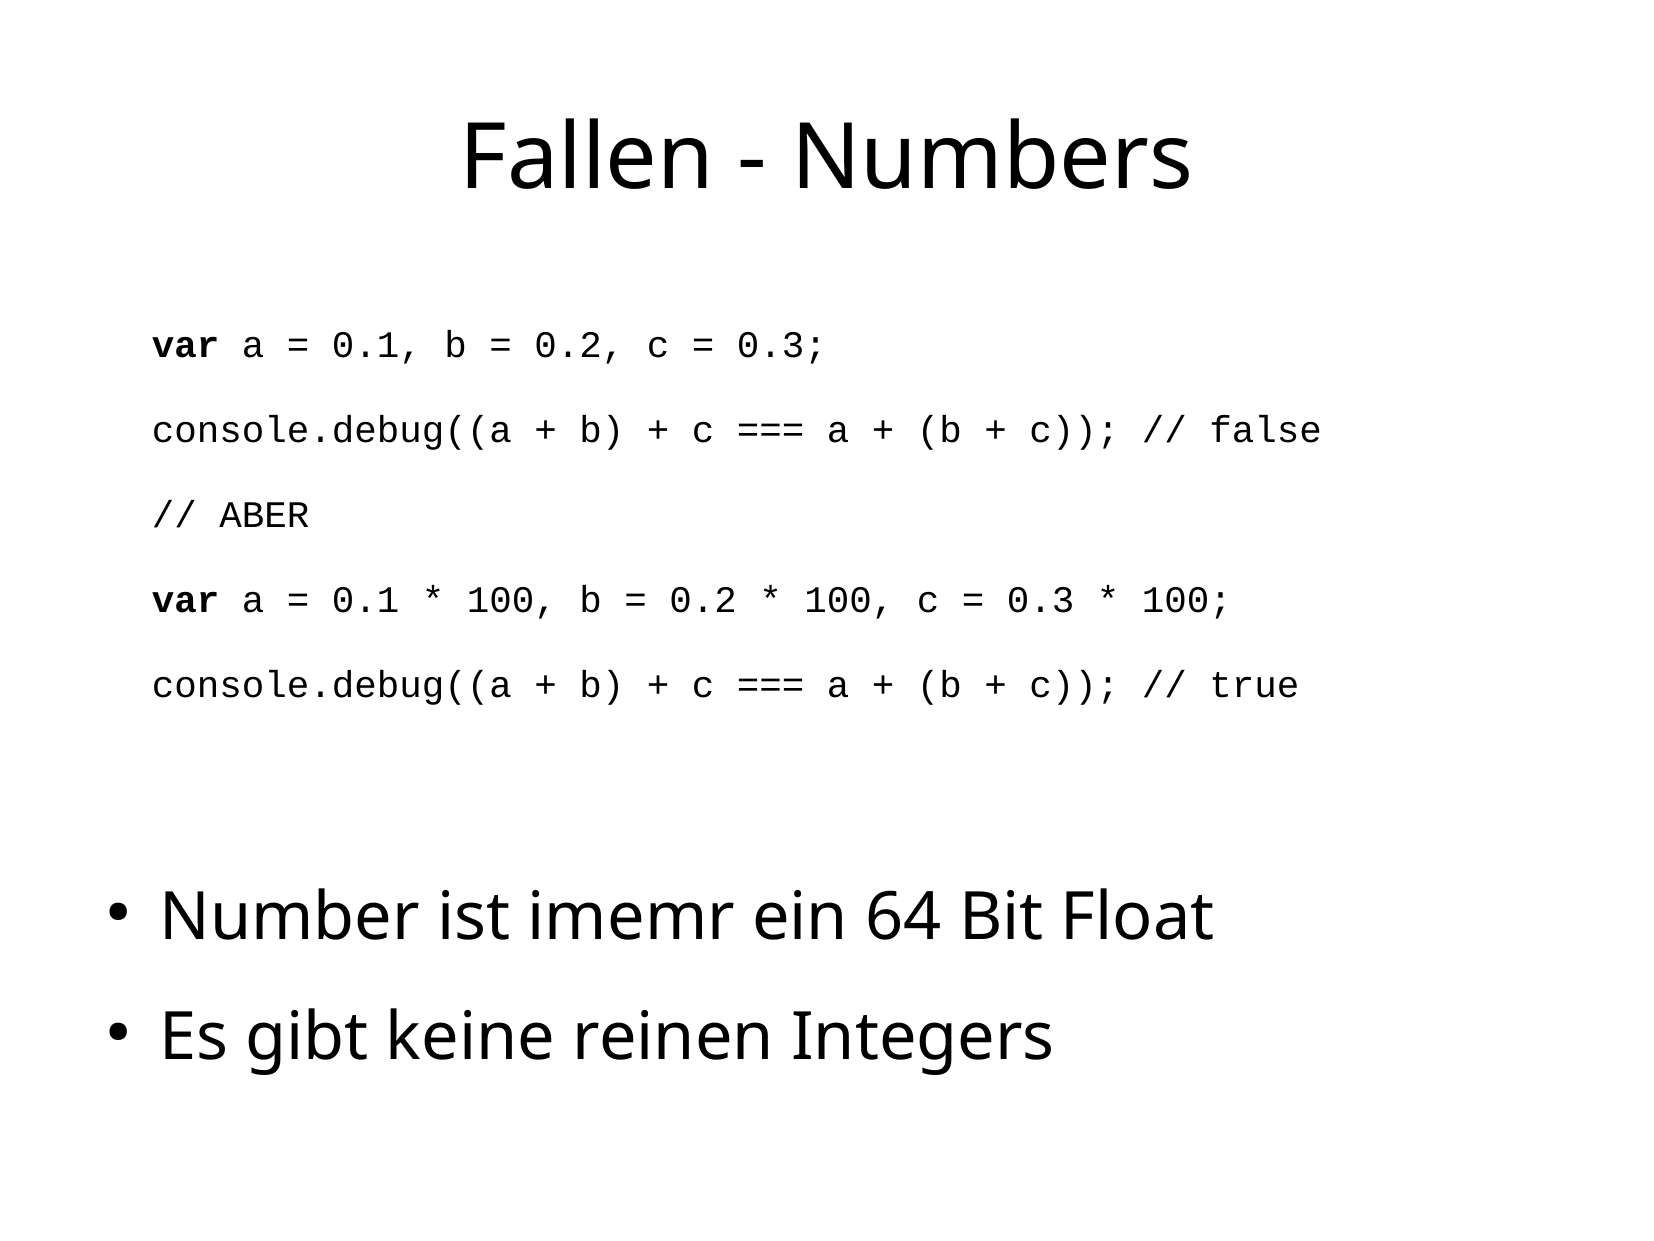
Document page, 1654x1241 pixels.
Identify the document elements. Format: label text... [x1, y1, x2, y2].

list Number ist imemr ein 64 Bit Float Es gibt keine reinen Integers [88, 868, 1577, 1075]
title Fallen - Numbers [82, 56, 1571, 250]
text_box var a = 0.1, b = 0.2, c = 0.3; console.debug((a + b) + c === a + (b + c)); // false // ABER var a = 0.1 * 100, b = 0.2 * 100, c = 0.3 * 100; console.debug((a + b) + c === a + (b + c)); // true [137, 319, 1457, 717]
